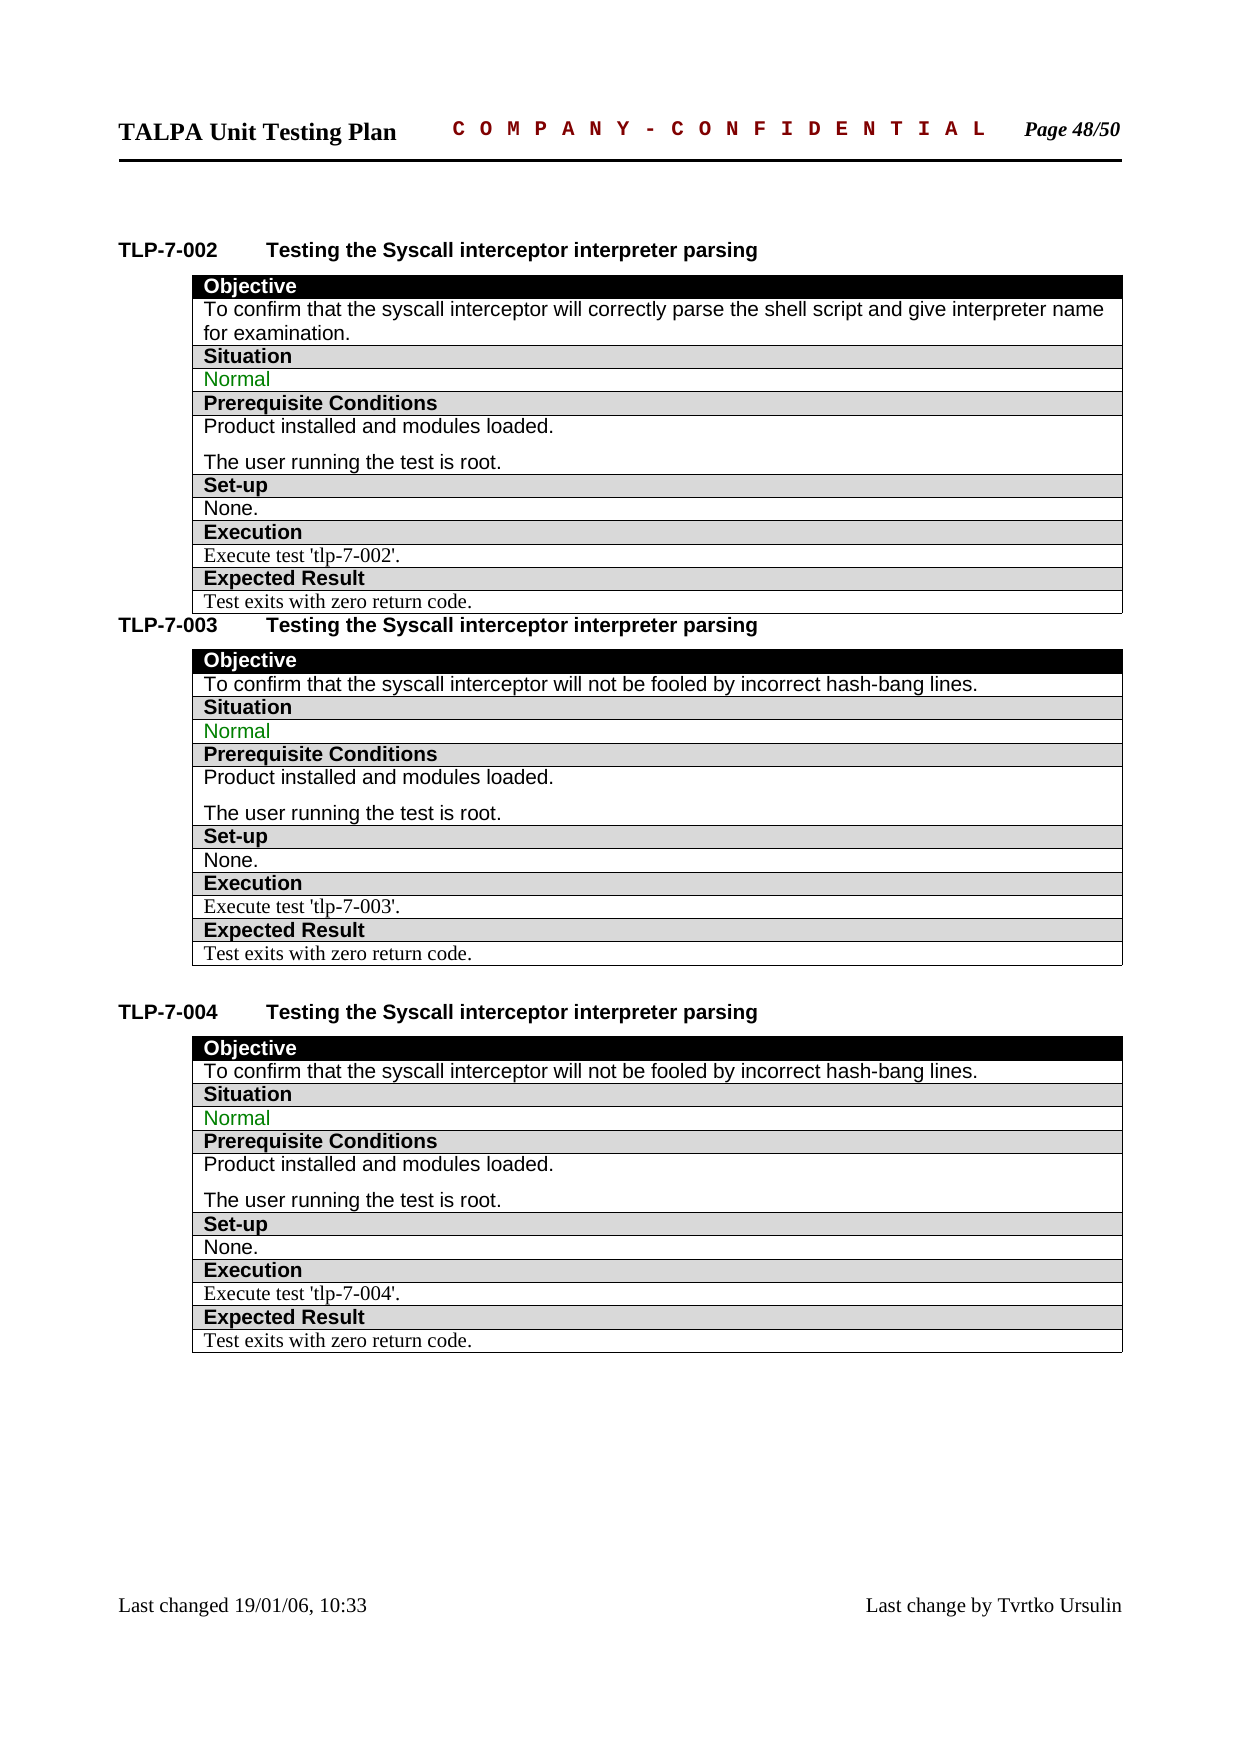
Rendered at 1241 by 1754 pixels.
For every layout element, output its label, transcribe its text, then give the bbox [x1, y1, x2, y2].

table_cell Prerequisite Conditions [193, 392, 1122, 415]
table_cell Product installed and modules loaded. The user running the test is root. [193, 1154, 1122, 1212]
table_cell Execute test 'tlp-7-004'. [193, 1283, 1122, 1305]
table_cell None. [193, 498, 1122, 520]
table_cell Prerequisite Conditions [193, 1131, 1122, 1153]
text TLP-7-003 Testing the Syscall interceptor interpreter parsing [118, 613, 1122, 637]
table_cell Test exits with zero return code. [193, 942, 1122, 965]
table_cell Execute test 'tlp-7-003'. [193, 896, 1122, 918]
text TLP-7-004 Testing the Syscall interceptor interpreter parsing [118, 1000, 1122, 1024]
table_cell None. [193, 849, 1122, 872]
table_cell Execute test 'tlp-7-002'. [193, 545, 1122, 567]
table_header Objective [193, 650, 1122, 673]
table_cell Situation [193, 1084, 1122, 1106]
table_cell Situation [193, 346, 1122, 368]
table_cell Execution [193, 873, 1122, 895]
table_cell Normal [193, 1107, 1122, 1130]
table_cell To confirm that the syscall interceptor will correctly parse the shell script and give interpreter name for examination. [193, 299, 1122, 345]
table_cell To confirm that the syscall interceptor will not be fooled by incorrect hash-bang lines. [193, 1061, 1122, 1083]
table_cell Set-up [193, 475, 1122, 497]
table_cell Expected Result [193, 568, 1122, 590]
table_cell To confirm that the syscall interceptor will not be fooled by incorrect hash-bang lines. [193, 674, 1122, 696]
table_cell Test exits with zero return code. [193, 1330, 1122, 1352]
table_cell Situation [193, 697, 1122, 719]
table_cell Product installed and modules loaded. The user running the test is root. [193, 416, 1122, 474]
table_cell Set-up [193, 826, 1122, 848]
table_cell Normal [193, 720, 1122, 743]
table_cell Execution [193, 521, 1122, 544]
text TLP-7-002 Testing the Syscall interceptor interpreter parsing [118, 239, 1122, 262]
table_cell Expected Result [193, 919, 1122, 941]
table_cell Execution [193, 1260, 1122, 1282]
table_cell Normal [193, 369, 1122, 391]
table_cell Prerequisite Conditions [193, 744, 1122, 766]
table_cell Expected Result [193, 1306, 1122, 1329]
table_cell Test exits with zero return code. [193, 591, 1122, 613]
table_cell Product installed and modules loaded. The user running the test is root. [193, 767, 1122, 825]
table_cell None. [193, 1236, 1122, 1259]
table_header Objective [193, 276, 1122, 298]
table_cell Set-up [193, 1213, 1122, 1235]
table_header Objective [193, 1037, 1122, 1060]
